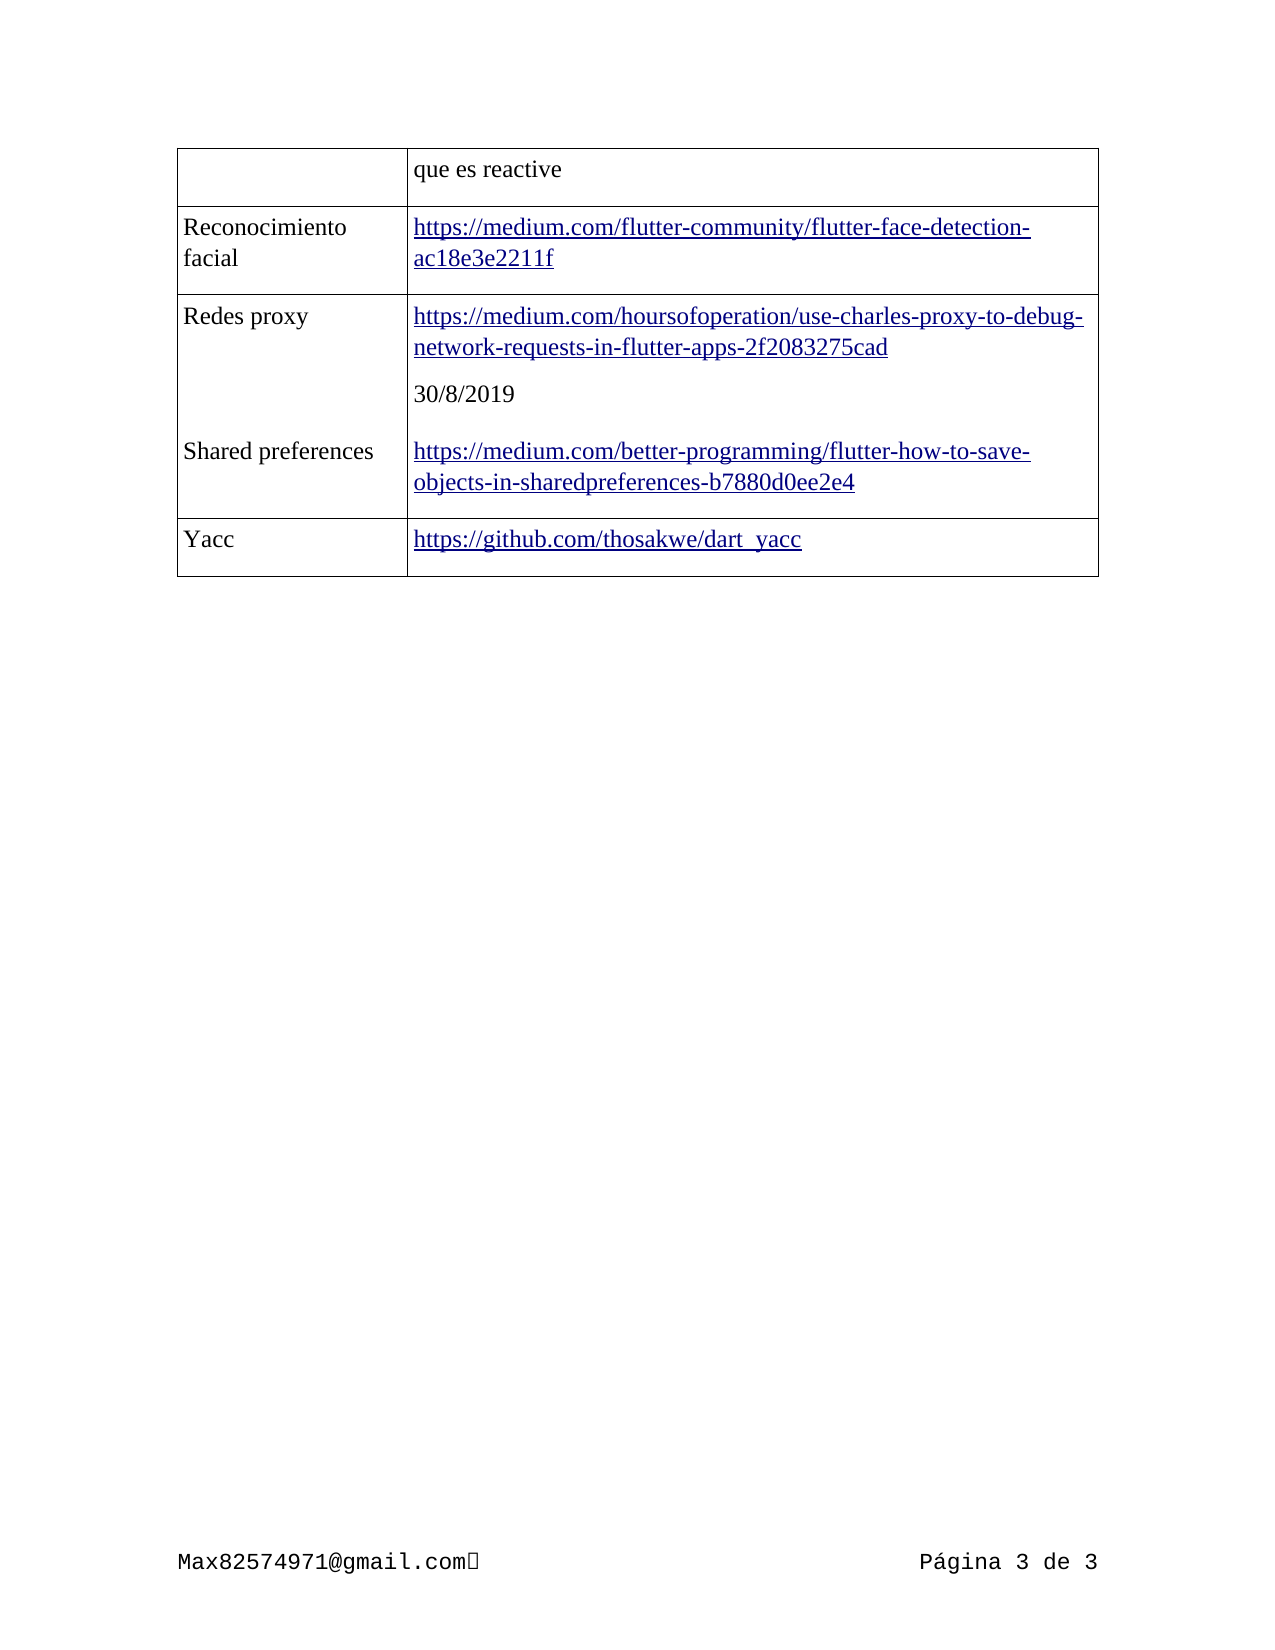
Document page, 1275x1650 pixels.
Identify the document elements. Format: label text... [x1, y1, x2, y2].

table_cell https://medium.com/better-programming/flutter-how-to-save-objects-in-sharedpreferences-b7880d0ee2e4 [408, 430, 1098, 518]
table_cell Redes proxy [178, 295, 407, 430]
table_cell https://medium.com/flutter-community/flutter-face-detection-ac18e3e2211f [408, 207, 1098, 294]
table_cell Shared preferences [178, 430, 407, 518]
table_cell Reconocimiento facial [178, 207, 407, 294]
table_cell [178, 149, 407, 206]
table_cell https://medium.com/hoursofoperation/use-charles-proxy-to-debug-network-requests-in-flutter-apps-2f2083275cad 30/8/2019 [408, 295, 1098, 430]
table_cell Yacc [178, 519, 407, 576]
table_cell que es reactive [408, 149, 1098, 206]
table_cell https://github.com/thosakwe/dart_yacc [408, 519, 1098, 576]
